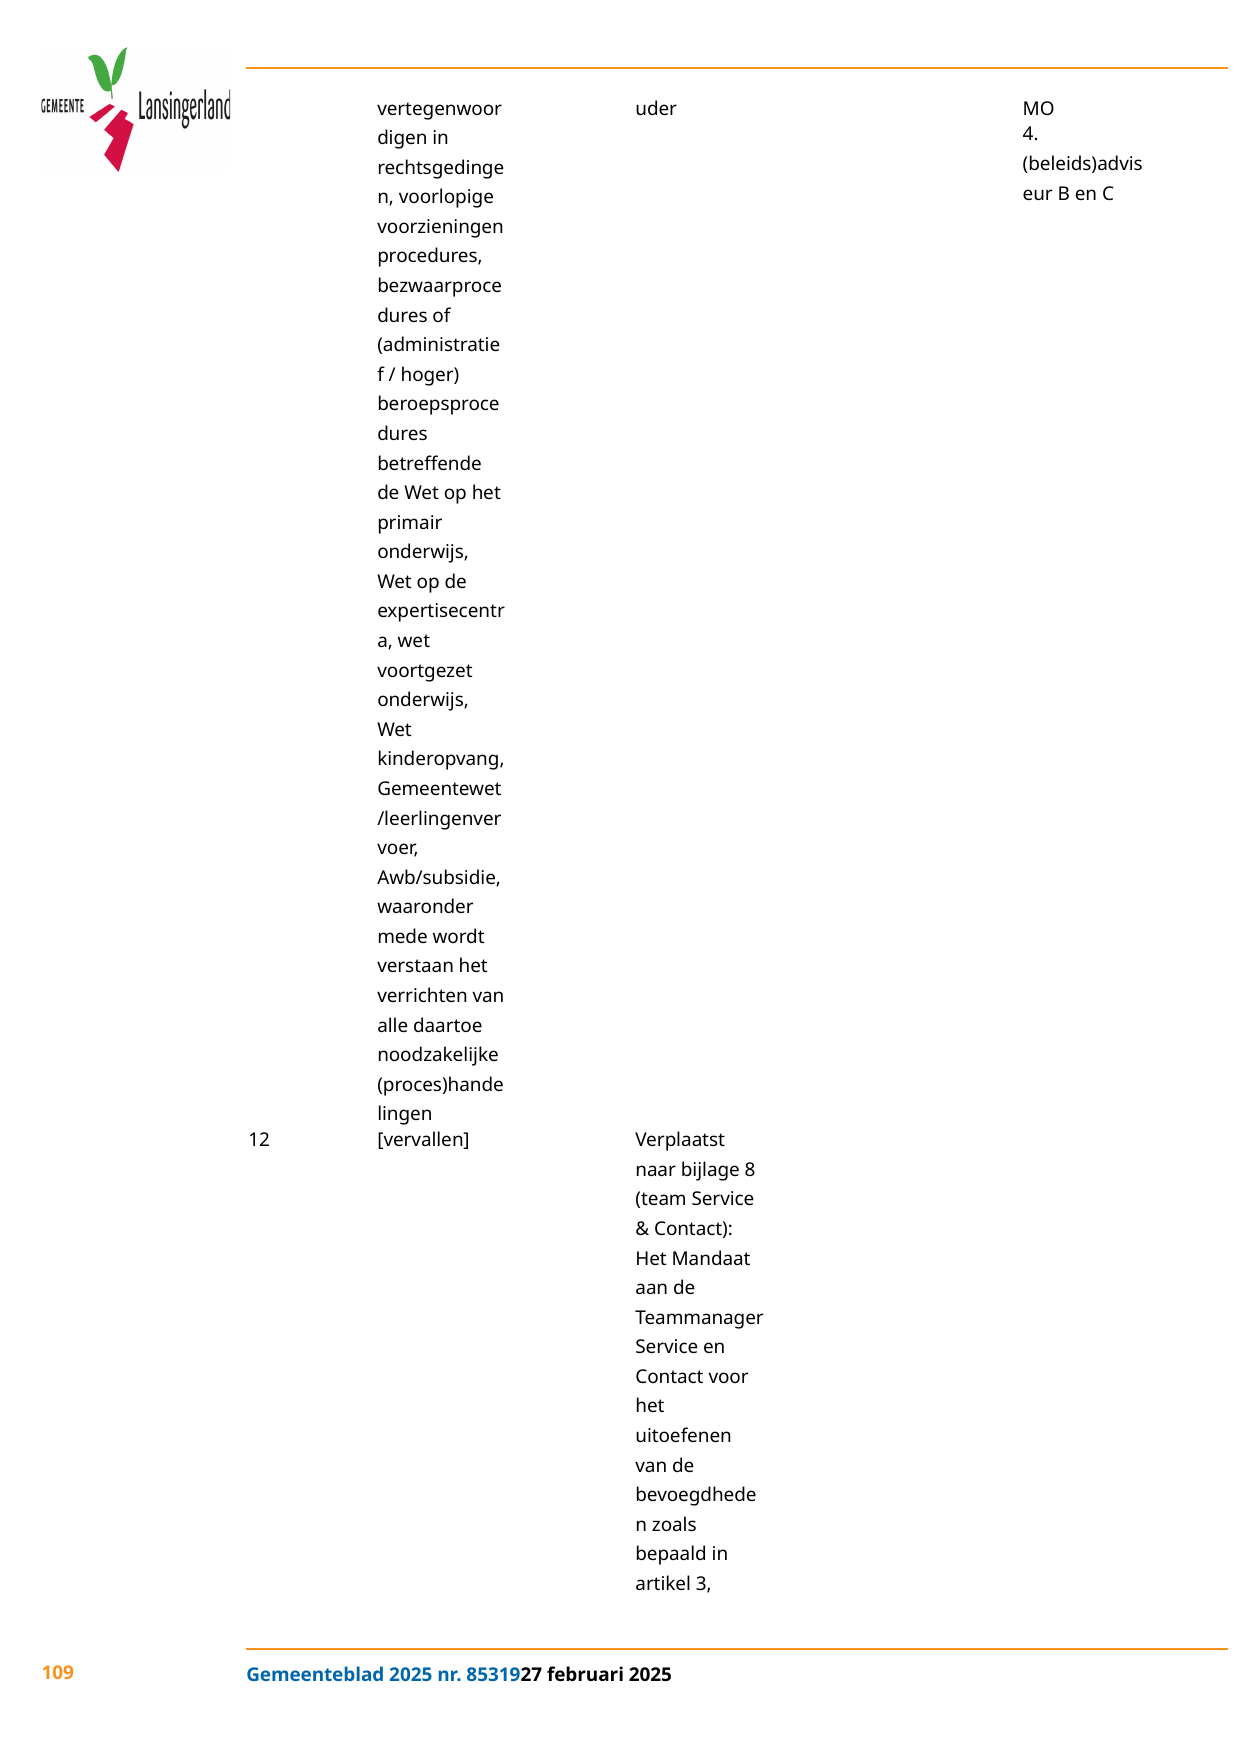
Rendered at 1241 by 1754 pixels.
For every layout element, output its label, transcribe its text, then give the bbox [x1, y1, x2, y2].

picture [41, 47, 231, 172]
table_cell 12 [248, 1126, 377, 1596]
table_cell [506, 1126, 635, 1596]
table_cell Verplaatst naar bijlage 8 (team Service & Contact): Het Mandaat aan de Teammanager Service en Contact voor het uitoefenen van de bevoegdheden zoals bepaald in artikel 3, [635, 1126, 764, 1596]
table_cell [248, 95, 377, 1126]
table_cell MO [1023, 95, 1152, 121]
table_cell [894, 1126, 1022, 1596]
table_cell [764, 1126, 893, 1596]
table_cell [vervallen] [377, 1126, 506, 1596]
table_cell [506, 95, 635, 1126]
table_cell vertegenwoordigen in rechtsgedingen, voorlopige voorzieningenprocedures, bezwaarprocedures of (administratief / hoger) beroepsprocedures betreffende de Wet op het primair onderwijs, Wet op de expertisecentra, wet voortgezet onderwijs, Wet kinderopvang, Gemeentewet/leerlingenvervoer, Awb/subsidie, waaronder mede wordt verstaan het verrichten van alle daartoe noodzakelijke (proces)handelingen [377, 95, 506, 1126]
table_cell uder [635, 95, 764, 1126]
table_cell [1023, 1126, 1152, 1596]
table_cell [894, 95, 1022, 1126]
table_cell [764, 95, 893, 1126]
table_cell 4.(beleids)adviseur B en C [1023, 121, 1152, 1126]
